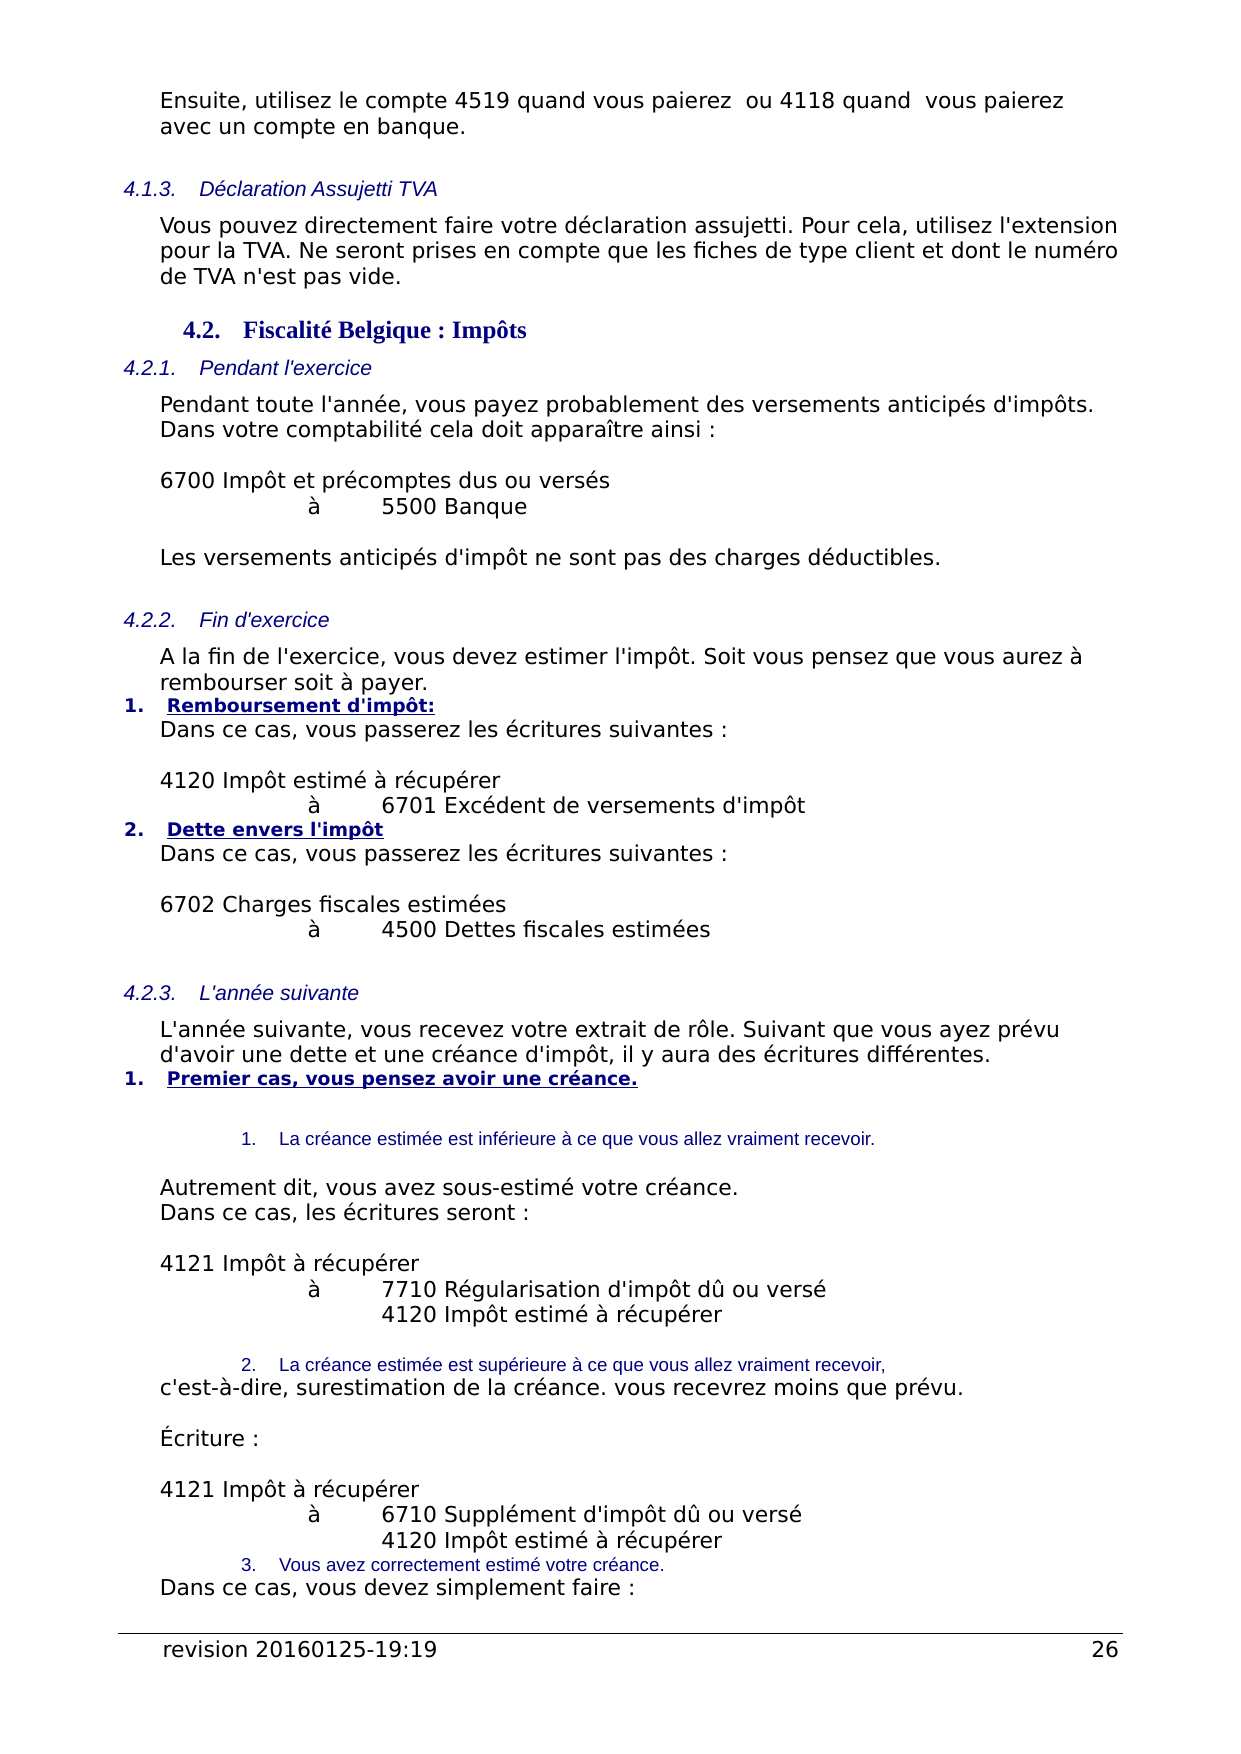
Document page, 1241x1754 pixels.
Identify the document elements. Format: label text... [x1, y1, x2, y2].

text Les versements anticipés d'impôt ne sont pas des charges déductibles. [159, 545, 1123, 571]
text à 4500 Dettes fiscales estimées [159, 918, 1123, 943]
text Autrement dit, vous avez sous-estimé votre créance. [159, 1175, 1123, 1200]
subtitle La créance estimée est supérieure à ce que vous allez vraiment recevoir, [236, 1353, 1123, 1375]
text c'est-à-dire, surestimation de la créance. vous recevrez moins que prévu. [159, 1375, 1123, 1400]
text 4120 Impôt estimé à récupérer [159, 1302, 1123, 1328]
text 4120 Impôt estimé à récupérer [159, 768, 1123, 794]
text 4121 Impôt à récupérer [159, 1251, 1123, 1277]
subtitle Vous avez correctement estimé votre créance. [236, 1553, 1123, 1575]
subtitle L'année suivante [117, 980, 1123, 1005]
subtitle La créance estimée est inférieure à ce que vous allez vraiment recevoir. [236, 1128, 1123, 1149]
text 4120 Impôt estimé à récupérer [159, 1528, 1123, 1553]
text à 6701 Excédent de versements d'impôt [159, 794, 1123, 819]
text Vous pouvez directement faire votre déclaration assujetti. Pour cela, utilisez l'extension pour la TVA. Ne seront prises en compte que les fiches de type client et dont le numéro de TVA n'est pas vide. [159, 213, 1123, 290]
text 6702 Charges fiscales estimées [159, 892, 1123, 918]
text Dans ce cas, vous passerez les écritures suivantes : [159, 717, 1123, 743]
text à 5500 Banque [159, 494, 1123, 519]
subtitle Remboursement d'impôt: [117, 695, 1123, 717]
subtitle Premier cas, vous pensez avoir une créance. [117, 1068, 1123, 1089]
text Dans ce cas, vous devez simplement faire : [159, 1575, 1123, 1601]
text A la fin de l'exercice, vous devez estimer l'impôt. Soit vous pensez que vous aurez à rembourser soit à payer. [159, 644, 1123, 695]
text 4121 Impôt à récupérer [159, 1477, 1123, 1502]
subtitle Pendant l'exercice [117, 356, 1123, 380]
text à 7710 Régularisation d'impôt dû ou versé [159, 1277, 1123, 1302]
text Pendant toute l'année, vous payez probablement des versements anticipés d'impôts. Dans votre comptabilité cela doit apparaître ainsi : [159, 392, 1123, 443]
subtitle Fin d'exercice [117, 608, 1123, 632]
text Dans ce cas, les écritures seront : [159, 1200, 1123, 1226]
text 6700 Impôt et précomptes dus ou versés [159, 468, 1123, 494]
text Ensuite, utilisez le compte 4519 quand vous paierez ou 4118 quand vous paierez avec un compte en banque. [159, 88, 1123, 139]
subtitle Déclaration Assujetti TVA [117, 177, 1123, 201]
text Dans ce cas, vous passerez les écritures suivantes : [159, 841, 1123, 867]
text à 6710 Supplément d'impôt dû ou versé [159, 1502, 1123, 1528]
subtitle Dette envers l'impôt [117, 819, 1123, 841]
text Écriture : [159, 1426, 1123, 1451]
text L'année suivante, vous recevez votre extrait de rôle. Suivant que vous ayez prévu d'avoir une dette et une créance d'impôt, il y aura des écritures différentes. [159, 1017, 1123, 1068]
subtitle Fiscalité Belgique : Impôts [177, 315, 1123, 344]
